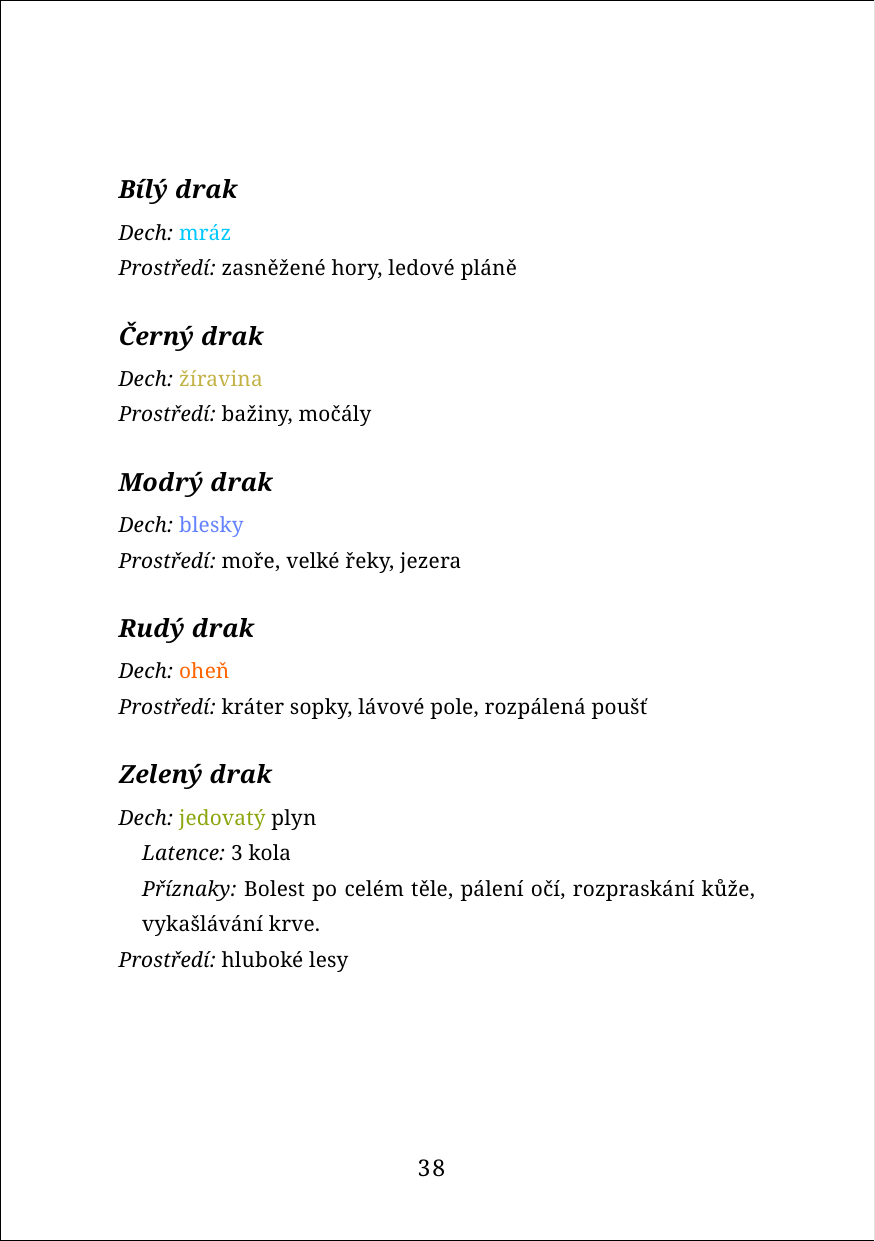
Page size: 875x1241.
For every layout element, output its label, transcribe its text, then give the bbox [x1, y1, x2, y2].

text Prostředí: moře, velké řeky, jezera [118, 546, 756, 574]
subtitle Modrý drak [118, 464, 756, 498]
text Dech: blesky [118, 510, 756, 539]
text Dech: mráz [118, 218, 756, 246]
text Prostředí: zasněžené hory, ledové pláně [118, 253, 756, 282]
text Prostředí: bažiny, močály [118, 399, 756, 428]
text Dech: oheň [118, 657, 756, 685]
subtitle Černý drak [118, 318, 756, 352]
subtitle Zelený drak [118, 757, 756, 791]
subtitle Bílý drak [118, 172, 756, 206]
text Prostředí: kráter sopky, lávové pole, rozpálená poušť [118, 692, 756, 721]
subtitle Rudý drak [118, 611, 756, 645]
text Dech: jedovatý plyn Latence: 3 kola Příznaky: Bolest po celém těle, pálení očí, rozpraskání kůže, vykašlávání krve. [118, 803, 756, 938]
text Prostředí: hluboké lesy [118, 945, 756, 973]
text Dech: žíravina [118, 364, 756, 392]
